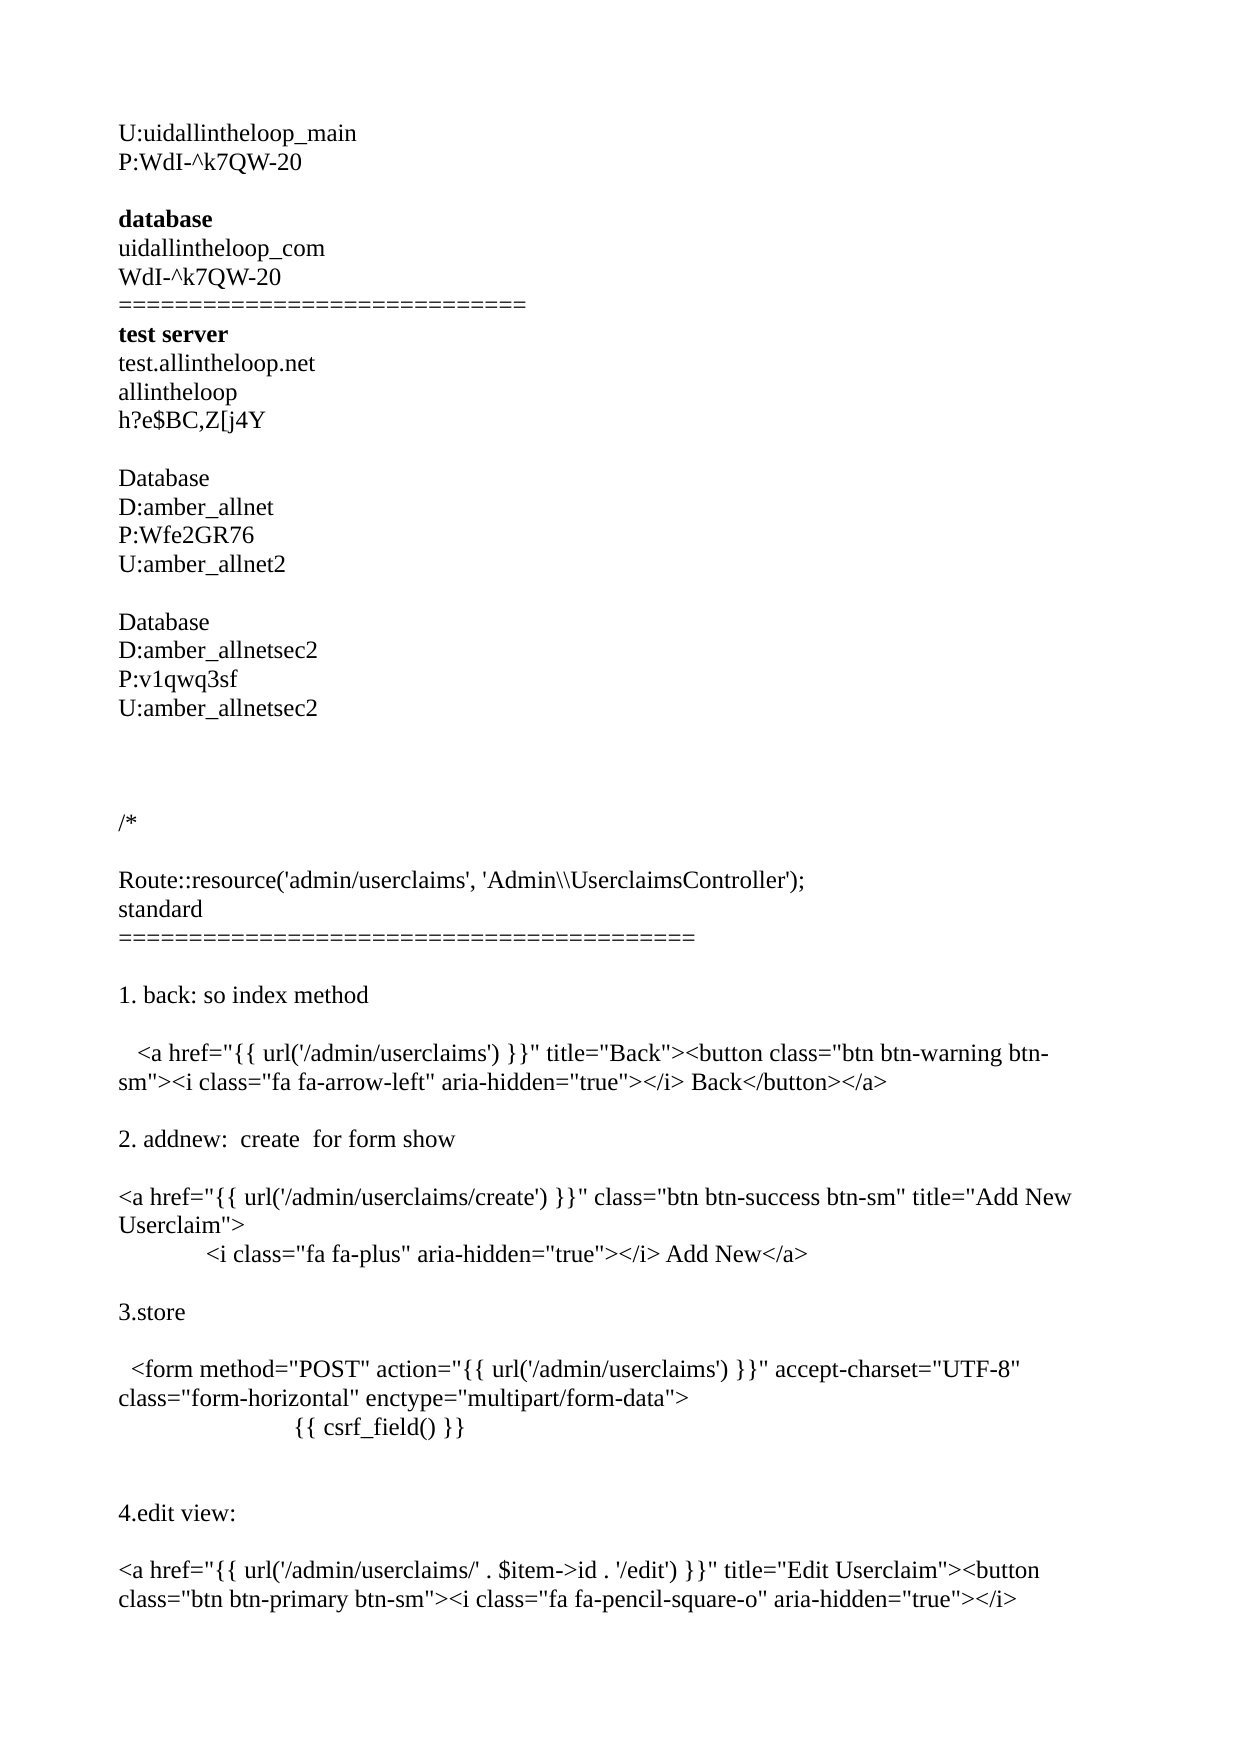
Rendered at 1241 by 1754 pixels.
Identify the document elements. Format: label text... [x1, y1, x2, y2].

text <a href="{{ url('/admin/userclaims') }}" title="Back"><button class="btn btn-warning btn-sm"><i class="fa fa-arrow-left" aria-hidden="true"></i> Back</button></a> [118, 1038, 1122, 1096]
text database [118, 204, 1122, 233]
text uidallintheloop_com [118, 233, 1122, 262]
text test server [118, 319, 1122, 348]
text standard [118, 894, 1122, 923]
text P:WdI-^k7QW-20 [118, 147, 1122, 176]
text Route::resource('admin/userclaims', 'Admin\\UserclaimsController'); [118, 866, 1122, 894]
text <form method="POST" action="{{ url('/admin/userclaims') }}" accept-charset="UTF-8" class="form-horizontal" enctype="multipart/form-data"> [118, 1354, 1122, 1412]
text U:amber_allnetsec2 [118, 693, 1122, 722]
text U:amber_allnet2 [118, 549, 1122, 578]
text D:amber_allnetsec2 [118, 636, 1122, 664]
text 3.store [118, 1297, 1122, 1326]
text {{ csrf_field() }} [118, 1412, 1122, 1441]
text Database [118, 463, 1122, 492]
text <a href="{{ url('/admin/userclaims/create') }}" class="btn btn-success btn-sm" title="Add New Userclaim"> [118, 1182, 1122, 1239]
text P:v1qwq3sf [118, 664, 1122, 693]
text WdI-^k7QW-20 [118, 262, 1122, 291]
text h?e$BC,Z[j4Y [118, 406, 1122, 434]
text 4.edit view: [118, 1498, 1122, 1527]
text /* [118, 808, 1122, 837]
text D:amber_allnet [118, 492, 1122, 521]
text 2. addnew: create for form show [118, 1124, 1122, 1153]
text test.allintheloop.net [118, 348, 1122, 377]
text U:uidallintheloop_main [118, 118, 1122, 147]
text Database [118, 607, 1122, 636]
text allintheloop [118, 377, 1122, 406]
text 1. back: so index method [118, 981, 1122, 1009]
text ============================= [118, 291, 1122, 319]
text ========================================= [118, 923, 1122, 952]
text P:Wfe2GR76 [118, 521, 1122, 549]
text <i class="fa fa-plus" aria-hidden="true"></i> Add New</a> [118, 1239, 1122, 1268]
text <a href="{{ url('/admin/userclaims/' . $item->id . '/edit') }}" title="Edit Userclaim"><button class="btn btn-primary btn-sm"><i class="fa fa-pencil-square-o" aria-hidden="true"></i> [118, 1556, 1122, 1613]
